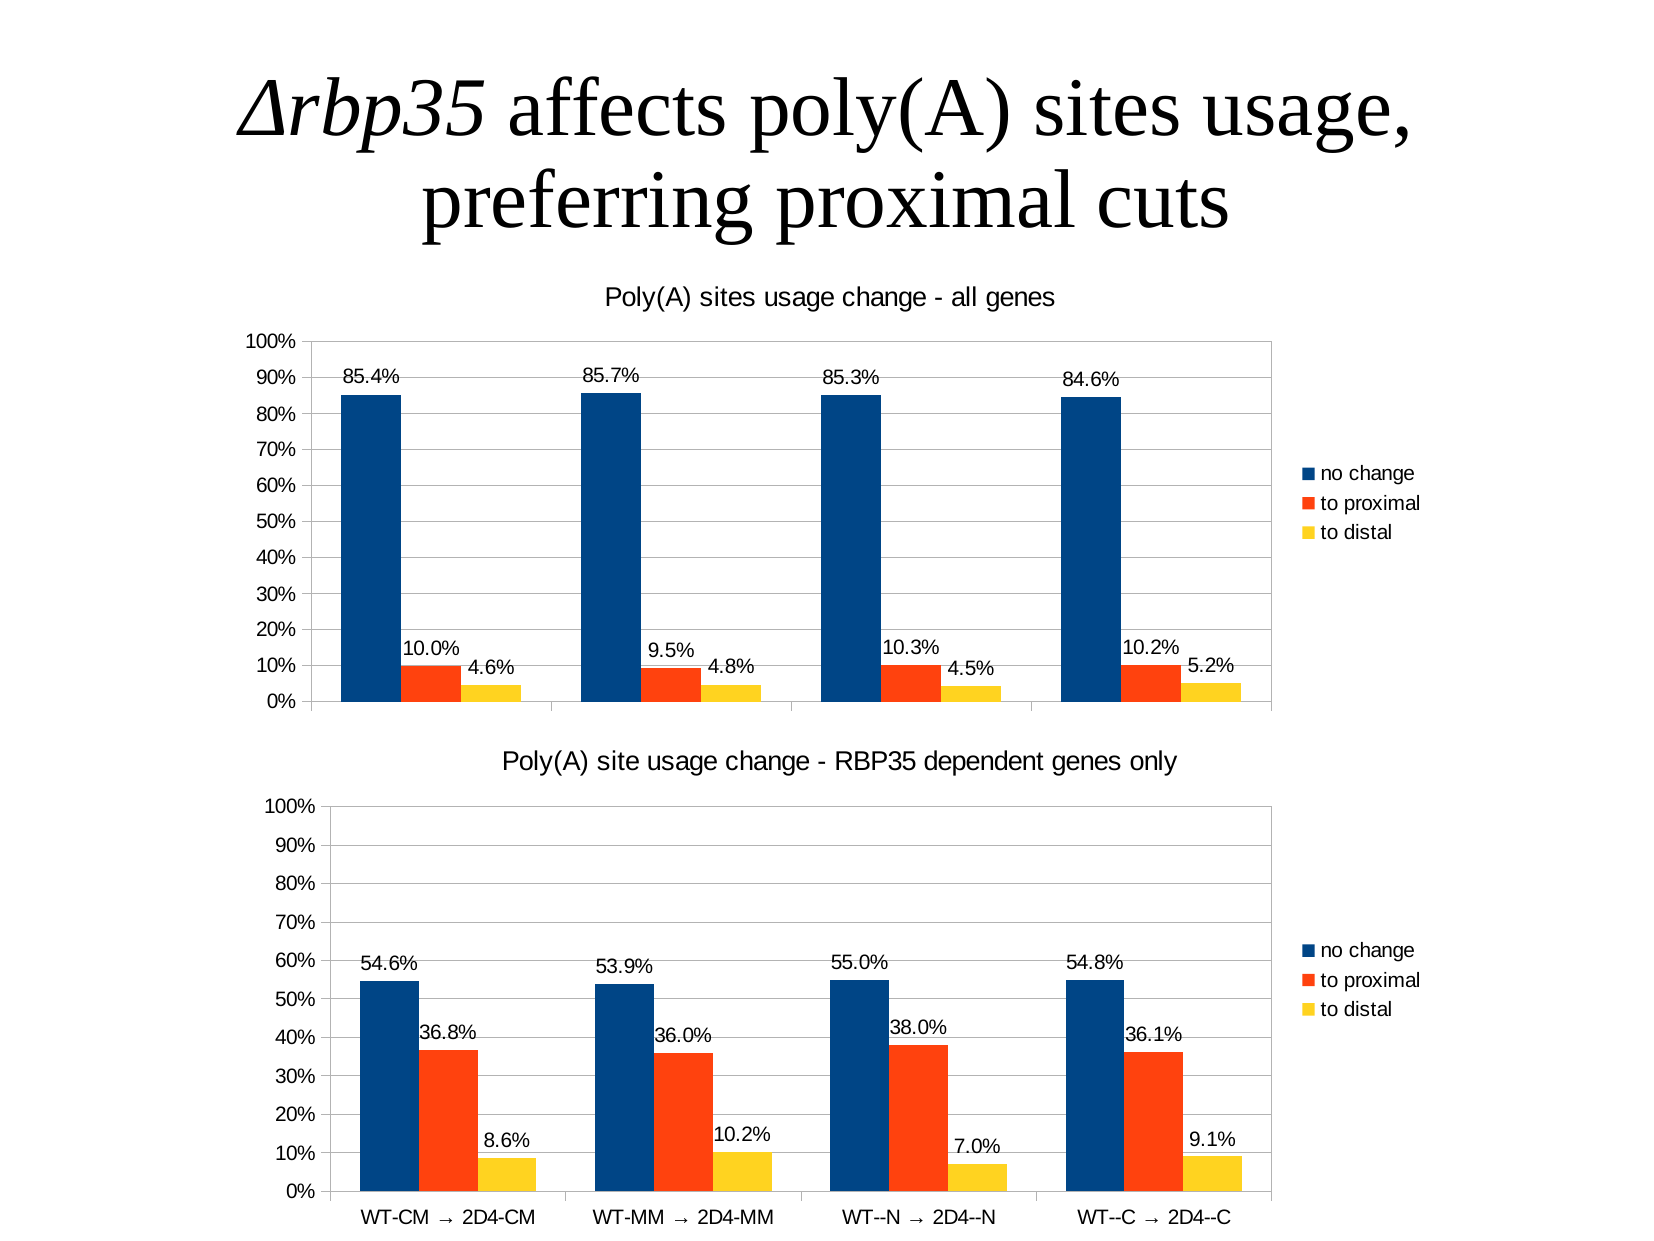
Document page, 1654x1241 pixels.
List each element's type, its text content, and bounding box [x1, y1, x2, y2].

title Δrbp35 affects poly(A) sites usage, preferring proximal cuts [82, 49, 1571, 257]
chart [220, 256, 1441, 1241]
